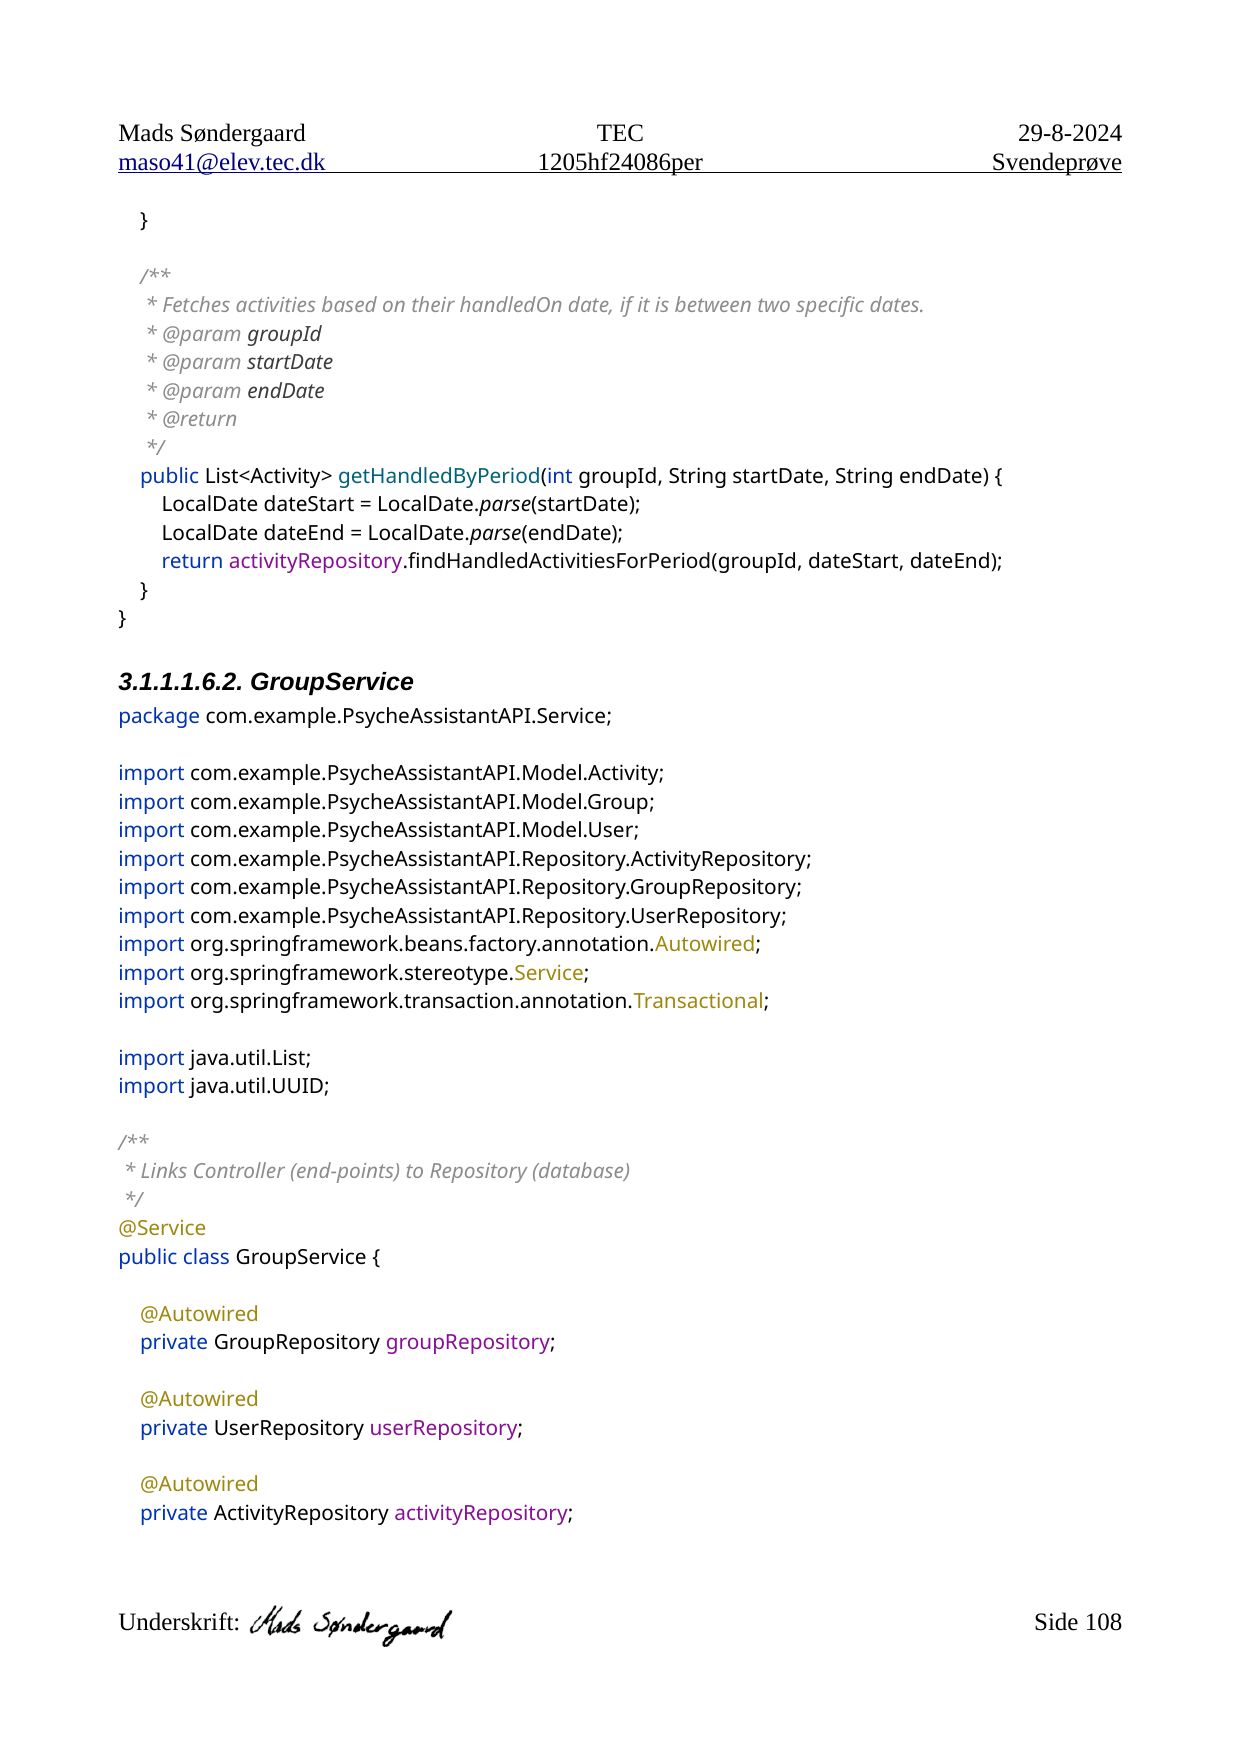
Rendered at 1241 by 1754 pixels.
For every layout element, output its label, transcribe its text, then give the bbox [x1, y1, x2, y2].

subtitle 3.1.1.1.6.2. GroupService [118, 667, 1122, 695]
picture [244, 1600, 458, 1647]
text package com.example.PsycheAssistantAPI.Service; import com.example.PsycheAssistantAPI.Model.Activity; import com.example.PsycheAssistantAPI.Model.Group; import com.example.PsycheAssistantAPI.Model.User; import com.example.PsycheAssistantAPI.Repository.ActivityRepository; import com.example.PsycheAssistantAPI.Repository.GroupRepository; import com.example.PsycheAssistantAPI.Repository.UserRepository; import org.springframework.beans.factory.annotation.Autowired; import org.springframework.stereotype.Service; import org.springframework.transaction.annotation.Transactional; import java.util.List; import java.util.UUID; /** * Links Controller (end-points) to Repository (database) */ @Service public class GroupService { @Autowired private GroupRepository groupRepository; @Autowired private UserRepository userRepository; @Autowired private ActivityRepository activityRepository; [118, 702, 1122, 1555]
text } /** * Fetches activities based on their handledOn date, if it is between two specific dates. * @param groupId * @param startDate * @param endDate * @return */ public List<Activity> getHandledByPeriod(int groupId, String startDate, String endDate) { LocalDate dateStart = LocalDate.parse(startDate); LocalDate dateEnd = LocalDate.parse(endDate); return activityRepository.findHandledActivitiesForPeriod(groupId, dateStart, dateEnd); } } [118, 205, 1122, 632]
